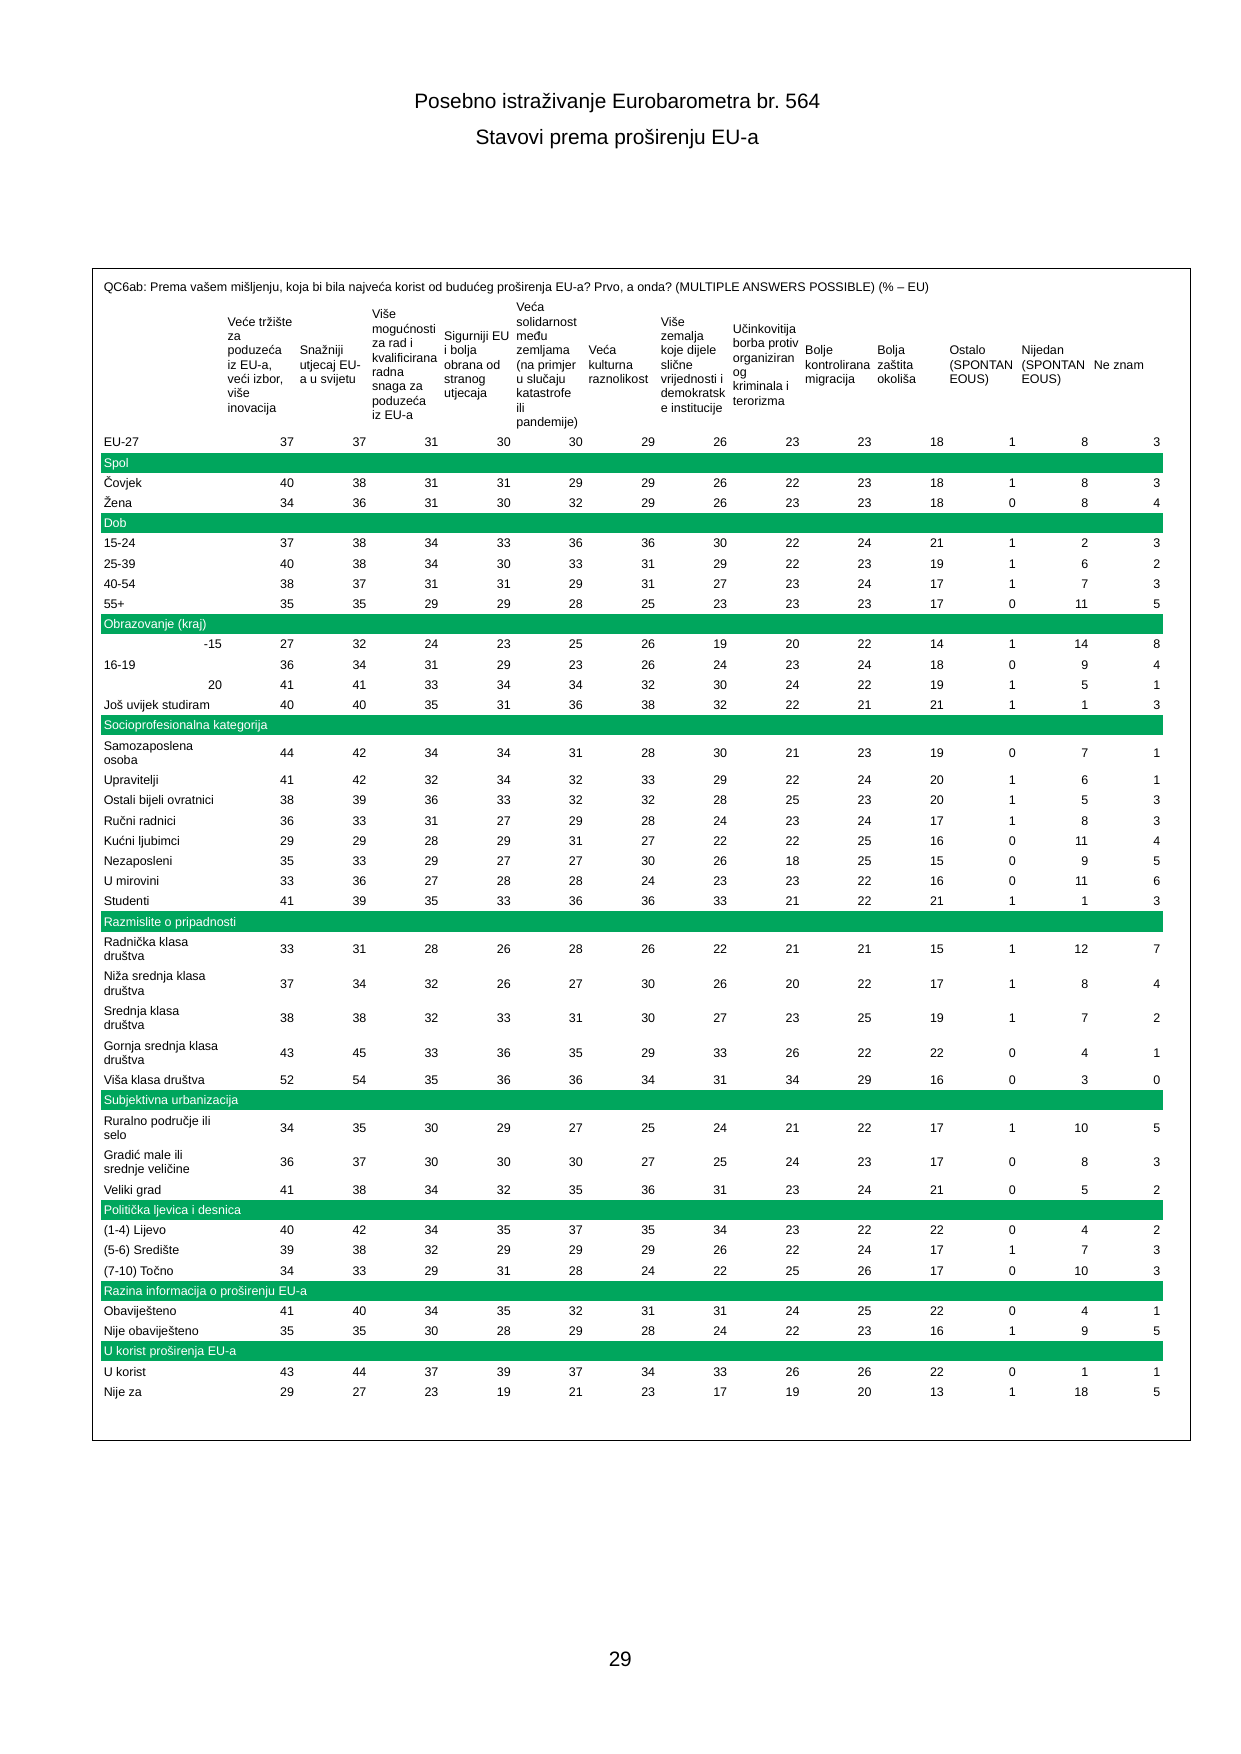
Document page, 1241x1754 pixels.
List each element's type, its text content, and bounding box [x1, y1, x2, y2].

table_cell 7 [1019, 574, 1091, 594]
table_cell 2 [1091, 1001, 1163, 1035]
table_cell 22 [874, 1035, 946, 1070]
table_cell 18 [874, 432, 946, 452]
table_cell 41 [225, 770, 297, 790]
table_cell 0 [946, 1220, 1018, 1240]
table_cell 36 [513, 695, 585, 715]
table_cell 40 [225, 695, 297, 715]
table_cell 15 [874, 851, 946, 871]
table_cell 37 [297, 432, 369, 452]
table_cell 3 [1019, 1070, 1091, 1090]
table_cell 26 [658, 493, 730, 513]
table_cell Razmislite o pripadnosti [101, 911, 1163, 932]
table_cell 45 [297, 1035, 369, 1070]
table_cell 34 [369, 1301, 441, 1321]
table_cell 24 [802, 1240, 874, 1260]
table_cell 29 [225, 1382, 297, 1402]
table_cell 33 [297, 1260, 369, 1281]
table_cell 35 [513, 1035, 585, 1070]
table_cell 54 [297, 1070, 369, 1090]
table_cell Radnička klasa društva [101, 932, 224, 966]
table_cell U korist [101, 1361, 224, 1382]
table_cell 1 [946, 966, 1018, 1001]
table_cell 25 [585, 1110, 658, 1145]
table_cell 27 [658, 574, 730, 594]
table_header QC6ab: Prema vašem mišljenju, koja bi bila najveća korist od budućeg proširenja EU-a? Prvo, a onda? (MULTIPLE ANSWERS POSSIBLE) (% – EU) [101, 277, 1163, 297]
table_cell 18 [874, 493, 946, 513]
table_cell 8 [1019, 493, 1091, 513]
table_cell 29 [369, 594, 441, 614]
table_cell 4 [1019, 1301, 1091, 1321]
table_cell 26 [658, 473, 730, 493]
table_cell 28 [513, 871, 585, 891]
table_cell 33 [225, 871, 297, 891]
table_cell 32 [513, 493, 585, 513]
table_cell 35 [441, 1220, 513, 1240]
table_cell Studenti [101, 891, 224, 911]
table_cell 7 [1019, 1240, 1091, 1260]
table_cell 37 [225, 432, 297, 452]
table_cell 0 [946, 1145, 1018, 1179]
table_cell 3 [1091, 1260, 1163, 1281]
table_cell 25 [730, 1260, 802, 1281]
table_cell 21 [802, 695, 874, 715]
table_cell 20 [874, 770, 946, 790]
table_cell 32 [658, 695, 730, 715]
table_cell 32 [441, 1180, 513, 1200]
table_cell 26 [658, 851, 730, 871]
table_cell 1 [946, 810, 1018, 831]
table_cell 26 [585, 932, 658, 966]
table_cell 11 [1019, 594, 1091, 614]
table_cell 31 [441, 574, 513, 594]
table_cell 22 [730, 1321, 802, 1341]
table_cell 29 [585, 432, 658, 452]
table_cell 23 [730, 1001, 802, 1035]
table_cell U korist proširenja EU-a [101, 1341, 1163, 1361]
table_cell 35 [297, 1321, 369, 1341]
table_cell 29 [513, 473, 585, 493]
table_cell 24 [802, 655, 874, 675]
table_cell 41 [297, 675, 369, 695]
table_cell 36 [297, 493, 369, 513]
table_cell 27 [369, 871, 441, 891]
table_cell 23 [802, 735, 874, 770]
table_cell 30 [369, 1321, 441, 1341]
table_cell 39 [297, 891, 369, 911]
table_cell 29 [513, 1240, 585, 1260]
table_cell 32 [585, 675, 658, 695]
table_cell 5 [1091, 1321, 1163, 1341]
table_cell 5 [1091, 594, 1163, 614]
table_cell 33 [225, 932, 297, 966]
table_cell 22 [658, 831, 730, 851]
table_cell 19 [874, 675, 946, 695]
table_cell 15 [874, 932, 946, 966]
table_cell Samozaposlena osoba [101, 735, 224, 770]
table_cell 27 [585, 831, 658, 851]
table_cell 0 [946, 1070, 1018, 1090]
table_cell 5 [1091, 1382, 1163, 1402]
table_cell 4 [1091, 493, 1163, 513]
table_cell 33 [441, 790, 513, 810]
table_cell 24 [585, 1260, 658, 1281]
table_cell Viša klasa društva [101, 1070, 224, 1090]
table_cell 27 [225, 634, 297, 654]
table_cell 35 [225, 1321, 297, 1341]
table_cell 29 [441, 1110, 513, 1145]
table_cell 31 [658, 1070, 730, 1090]
table_cell Još uvijek studiram [101, 695, 224, 715]
table_cell 34 [441, 675, 513, 695]
table_cell 1 [946, 675, 1018, 695]
table_cell 15-24 [101, 533, 224, 553]
table_cell Više zemalja koje dijele slične vrijednosti i demokratske institucije [658, 297, 730, 432]
table_cell 18 [874, 655, 946, 675]
table_cell 20 [802, 1382, 874, 1402]
table_cell 19 [658, 634, 730, 654]
table_cell [101, 297, 224, 432]
table_cell 35 [441, 1301, 513, 1321]
table_cell 7 [1019, 1001, 1091, 1035]
table_cell 40 [225, 473, 297, 493]
table_cell Nezaposleni [101, 851, 224, 871]
table_cell 36 [585, 533, 658, 553]
table_cell 41 [225, 1180, 297, 1200]
table_cell 19 [874, 554, 946, 574]
table_cell 33 [441, 1001, 513, 1035]
table_cell 23 [802, 790, 874, 810]
table_cell 29 [513, 1321, 585, 1341]
table_cell 36 [585, 1180, 658, 1200]
table_cell 28 [369, 932, 441, 966]
table_cell 17 [874, 574, 946, 594]
table_cell 22 [802, 891, 874, 911]
table_cell 1 [946, 574, 1018, 594]
table_cell 36 [225, 655, 297, 675]
table_cell 12 [1019, 932, 1091, 966]
table_cell 34 [585, 1361, 658, 1382]
table_cell 24 [802, 770, 874, 790]
table_cell 29 [225, 831, 297, 851]
table_cell 21 [730, 735, 802, 770]
table_cell 27 [297, 1382, 369, 1402]
table_cell 38 [297, 533, 369, 553]
table_cell 31 [513, 1001, 585, 1035]
table_cell 40 [297, 695, 369, 715]
table_cell (1-4) Lijevo [101, 1220, 224, 1240]
table_cell 52 [225, 1070, 297, 1090]
table_cell 1 [946, 1110, 1018, 1145]
table_cell 24 [658, 1110, 730, 1145]
table_cell 23 [730, 810, 802, 831]
table_cell 29 [585, 473, 658, 493]
table_cell 24 [802, 533, 874, 553]
table_cell 30 [658, 533, 730, 553]
table_cell 26 [658, 966, 730, 1001]
table_cell 36 [441, 1070, 513, 1090]
table_cell 31 [441, 473, 513, 493]
table_cell 0 [946, 655, 1018, 675]
table_cell 24 [658, 1321, 730, 1341]
table_cell 35 [225, 594, 297, 614]
table_cell 6 [1091, 871, 1163, 891]
table_cell 40-54 [101, 574, 224, 594]
table_cell 32 [513, 770, 585, 790]
table_cell 5 [1019, 675, 1091, 695]
table_cell 29 [585, 1240, 658, 1260]
table_cell 19 [730, 1382, 802, 1402]
table_cell 29 [369, 1260, 441, 1281]
table_cell 29 [658, 554, 730, 574]
table_cell 22 [802, 675, 874, 695]
table_cell Bolja zaštita okoliša [874, 297, 946, 432]
table_cell 42 [297, 770, 369, 790]
table_cell 23 [802, 594, 874, 614]
table_cell 28 [513, 1260, 585, 1281]
table_cell 22 [730, 695, 802, 715]
table_cell (5-6) Središte [101, 1240, 224, 1260]
table_cell 37 [369, 1361, 441, 1382]
table_cell 11 [1019, 871, 1091, 891]
table_cell 34 [297, 655, 369, 675]
table_cell EU-27 [101, 432, 224, 452]
table_cell 3 [1091, 574, 1163, 594]
table_cell 1 [1091, 1301, 1163, 1321]
table_cell 20 [101, 675, 224, 695]
table_cell 2 [1091, 554, 1163, 574]
table_cell 34 [369, 1220, 441, 1240]
table_cell 8 [1091, 634, 1163, 654]
table_cell 25 [730, 790, 802, 810]
table_cell 1 [1091, 735, 1163, 770]
table_cell 39 [297, 790, 369, 810]
table_cell 37 [297, 1145, 369, 1179]
table_cell Više mogućnosti za rad i kvalificirana radna snaga za poduzeća iz EU-a [369, 297, 441, 432]
table_cell 38 [225, 790, 297, 810]
table_cell Nije za [101, 1382, 224, 1402]
table_cell 22 [730, 831, 802, 851]
table_cell 3 [1091, 432, 1163, 452]
table_cell 3 [1091, 695, 1163, 715]
table_cell 33 [369, 1035, 441, 1070]
table_cell 22 [802, 634, 874, 654]
table_cell 31 [297, 932, 369, 966]
table_cell 28 [658, 790, 730, 810]
table_cell 6 [1019, 770, 1091, 790]
table_cell 0 [946, 594, 1018, 614]
table_cell Subjektivna urbanizacija [101, 1090, 1163, 1110]
table_cell 28 [513, 932, 585, 966]
table_cell 22 [802, 1035, 874, 1070]
table_cell 34 [297, 966, 369, 1001]
table_cell 29 [441, 655, 513, 675]
table_cell 17 [874, 810, 946, 831]
table_cell 13 [874, 1382, 946, 1402]
table_cell 1 [1019, 891, 1091, 911]
table_cell 31 [369, 574, 441, 594]
table_cell 44 [225, 735, 297, 770]
table_cell 8 [1019, 810, 1091, 831]
table_cell Žena [101, 493, 224, 513]
table_cell 23 [730, 594, 802, 614]
table_cell 18 [1019, 1382, 1091, 1402]
table_cell 29 [802, 1070, 874, 1090]
table_cell 33 [297, 851, 369, 871]
table_cell 0 [946, 1035, 1018, 1070]
table_cell 16 [874, 1070, 946, 1090]
table_cell U mirovini [101, 871, 224, 891]
table_cell 5 [1091, 851, 1163, 871]
table_cell 24 [585, 871, 658, 891]
table_cell Socioprofesionalna kategorija [101, 715, 1163, 735]
table_cell 28 [369, 831, 441, 851]
table_cell 22 [802, 966, 874, 1001]
table_cell 28 [585, 810, 658, 831]
table_cell 21 [874, 891, 946, 911]
table_cell 16 [874, 871, 946, 891]
table_cell 41 [225, 891, 297, 911]
table_cell 32 [369, 1240, 441, 1260]
table_cell 35 [369, 695, 441, 715]
table_cell 31 [369, 432, 441, 452]
table_cell 1 [946, 770, 1018, 790]
table_cell 38 [297, 1240, 369, 1260]
table_cell Kućni ljubimci [101, 831, 224, 851]
table_cell 8 [1019, 1145, 1091, 1179]
table_cell 33 [658, 891, 730, 911]
table_cell 23 [802, 1145, 874, 1179]
table_cell 23 [730, 432, 802, 452]
table_cell 3 [1091, 1240, 1163, 1260]
table_cell 2 [1019, 533, 1091, 553]
table_cell 1 [1091, 1361, 1163, 1382]
table_cell 28 [441, 1321, 513, 1341]
table_cell 22 [730, 533, 802, 553]
table_cell 9 [1019, 1321, 1091, 1341]
table_cell 30 [513, 432, 585, 452]
table_cell 7 [1091, 932, 1163, 966]
table_cell 21 [730, 1110, 802, 1145]
table_cell 33 [369, 675, 441, 695]
table_cell 9 [1019, 851, 1091, 871]
table_cell 29 [585, 493, 658, 513]
table_cell 20 [874, 790, 946, 810]
table_cell Obaviješteno [101, 1301, 224, 1321]
table_cell 23 [802, 493, 874, 513]
table_cell 25 [585, 594, 658, 614]
table_cell 8 [1019, 473, 1091, 493]
table_cell 24 [730, 675, 802, 695]
table_cell 1 [946, 554, 1018, 574]
table_cell 23 [802, 432, 874, 452]
table_cell 21 [874, 1180, 946, 1200]
table_cell 21 [513, 1382, 585, 1402]
table_cell 3 [1091, 790, 1163, 810]
table_cell 21 [730, 891, 802, 911]
table_cell 36 [225, 1145, 297, 1179]
table_cell 25 [513, 634, 585, 654]
table_cell 27 [513, 1110, 585, 1145]
table_cell 27 [513, 851, 585, 871]
table_cell 35 [369, 1070, 441, 1090]
table_cell 23 [802, 473, 874, 493]
table_cell 22 [874, 1361, 946, 1382]
table_cell 31 [513, 735, 585, 770]
table_cell 11 [1019, 831, 1091, 851]
table_cell 30 [585, 851, 658, 871]
table_cell 28 [441, 871, 513, 891]
table_cell 29 [441, 594, 513, 614]
table_cell 1 [1091, 1035, 1163, 1070]
table_cell Nije obaviješteno [101, 1321, 224, 1341]
table_cell 26 [441, 932, 513, 966]
table_cell 34 [441, 735, 513, 770]
table_cell 0 [946, 1361, 1018, 1382]
table_cell 16-19 [101, 655, 224, 675]
table_cell 1 [946, 634, 1018, 654]
table_cell 22 [874, 1301, 946, 1321]
table_cell 32 [369, 770, 441, 790]
table_cell Sigurniji EU i bolja obrana od stranog utjecaja [441, 297, 513, 432]
table_cell Čovjek [101, 473, 224, 493]
table_cell 34 [225, 1260, 297, 1281]
table_cell 17 [874, 1260, 946, 1281]
table_cell 34 [513, 675, 585, 695]
table_cell 30 [441, 554, 513, 574]
table_cell Dob [101, 513, 1163, 533]
table_cell 3 [1091, 473, 1163, 493]
table_cell 36 [585, 891, 658, 911]
table_cell 34 [369, 735, 441, 770]
table_cell 18 [730, 851, 802, 871]
table_cell 24 [658, 655, 730, 675]
table_cell 31 [369, 655, 441, 675]
table_cell 0 [946, 493, 1018, 513]
table_cell 30 [658, 735, 730, 770]
table_cell 32 [585, 790, 658, 810]
table_cell 38 [225, 1001, 297, 1035]
table_cell 22 [874, 1220, 946, 1240]
table_cell 27 [585, 1145, 658, 1179]
table_cell 10 [1019, 1110, 1091, 1145]
table_cell 38 [297, 554, 369, 574]
table_cell 34 [441, 770, 513, 790]
table_cell 33 [441, 533, 513, 553]
table_cell 36 [513, 533, 585, 553]
table_cell 22 [802, 871, 874, 891]
table_cell 25 [658, 1145, 730, 1179]
table_cell 35 [585, 1220, 658, 1240]
table_cell 0 [946, 1301, 1018, 1321]
table_cell 26 [441, 966, 513, 1001]
table_cell 25 [802, 1001, 874, 1035]
table_cell 29 [585, 1035, 658, 1070]
table_cell Veliki grad [101, 1180, 224, 1200]
table_cell 38 [297, 1180, 369, 1200]
table_cell 41 [225, 1301, 297, 1321]
table_cell Ostali bijeli ovratnici [101, 790, 224, 810]
table_cell 34 [658, 1220, 730, 1240]
table_cell 33 [513, 554, 585, 574]
table_cell 33 [297, 810, 369, 831]
table_cell 19 [441, 1382, 513, 1402]
table_cell 1 [946, 932, 1018, 966]
table_cell 37 [225, 533, 297, 553]
table_cell 30 [658, 675, 730, 695]
table_cell 40 [225, 554, 297, 574]
table_cell 1 [946, 1382, 1018, 1402]
table_cell Veće tržište za poduzeća iz EU-a, veći izbor, više inovacija [225, 297, 297, 432]
table_cell 2 [1091, 1220, 1163, 1240]
table_cell 34 [225, 493, 297, 513]
table_cell 23 [730, 655, 802, 675]
table_cell 28 [585, 735, 658, 770]
table_cell 10 [1019, 1260, 1091, 1281]
table_cell 3 [1091, 891, 1163, 911]
table_cell 31 [369, 810, 441, 831]
table_cell 29 [513, 810, 585, 831]
table_cell 22 [730, 1240, 802, 1260]
table_cell 33 [658, 1035, 730, 1070]
table_cell 0 [946, 831, 1018, 851]
table_cell 30 [369, 1110, 441, 1145]
table_cell 34 [369, 554, 441, 574]
table_cell 26 [585, 655, 658, 675]
table_cell 33 [658, 1361, 730, 1382]
table_cell 1 [1019, 1361, 1091, 1382]
table_cell 26 [802, 1260, 874, 1281]
table_cell 34 [585, 1070, 658, 1090]
table_cell 34 [225, 1110, 297, 1145]
table_cell 3 [1091, 810, 1163, 831]
table_cell 18 [874, 473, 946, 493]
table_cell 1 [946, 891, 1018, 911]
table_cell 36 [441, 1035, 513, 1070]
table_cell 4 [1019, 1035, 1091, 1070]
table_cell 3 [1091, 1145, 1163, 1179]
table_cell 22 [802, 1220, 874, 1240]
table_cell 31 [585, 554, 658, 574]
table_cell Upravitelji [101, 770, 224, 790]
table_cell 35 [297, 1110, 369, 1145]
table_cell 0 [946, 1180, 1018, 1200]
table_cell 7 [1019, 735, 1091, 770]
table_cell 1 [946, 1001, 1018, 1035]
table_cell 32 [369, 1001, 441, 1035]
table_cell 27 [513, 966, 585, 1001]
table_cell Spol [101, 453, 1163, 473]
table_cell Niža srednja klasa društva [101, 966, 224, 1001]
table_cell 23 [730, 493, 802, 513]
table_cell 39 [441, 1361, 513, 1382]
table_cell 25 [802, 1301, 874, 1321]
table_cell 42 [297, 735, 369, 770]
table_cell 8 [1019, 966, 1091, 1001]
table_cell 27 [658, 1001, 730, 1035]
table_cell 55+ [101, 594, 224, 614]
table_cell 25 [802, 831, 874, 851]
table_cell 40 [297, 1301, 369, 1321]
table_cell 1 [946, 695, 1018, 715]
table_cell 0 [946, 851, 1018, 871]
table_cell Razina informacija o proširenju EU-a [101, 1281, 1163, 1301]
table_cell 14 [1019, 634, 1091, 654]
table_cell 26 [802, 1361, 874, 1382]
table_cell 8 [1019, 432, 1091, 452]
table_cell 23 [658, 871, 730, 891]
table_cell 4 [1019, 1220, 1091, 1240]
table_cell 37 [513, 1361, 585, 1382]
table_cell 23 [730, 574, 802, 594]
table_cell 37 [225, 966, 297, 1001]
table_cell 28 [513, 594, 585, 614]
table_cell 36 [297, 871, 369, 891]
table_cell 43 [225, 1035, 297, 1070]
table_cell Ne znam [1091, 297, 1163, 432]
table_cell 23 [730, 1220, 802, 1240]
table_cell 4 [1091, 831, 1163, 851]
table_cell 33 [441, 891, 513, 911]
table_cell Srednja klasa društva [101, 1001, 224, 1035]
table_cell 30 [441, 432, 513, 452]
table_cell 1 [946, 790, 1018, 810]
table_cell 1 [1019, 695, 1091, 715]
table_cell 24 [730, 1301, 802, 1321]
table_cell 35 [297, 594, 369, 614]
table_cell 35 [369, 891, 441, 911]
table_cell 29 [658, 770, 730, 790]
table_cell 23 [513, 655, 585, 675]
table_cell 32 [297, 634, 369, 654]
table_cell 19 [874, 1001, 946, 1035]
table_cell Ručni radnici [101, 810, 224, 831]
table_cell Obrazovanje (kraj) [101, 614, 1163, 634]
table_cell 5 [1019, 790, 1091, 810]
table_cell 36 [225, 810, 297, 831]
table_cell 28 [585, 1321, 658, 1341]
table_cell 32 [513, 790, 585, 810]
table_cell Veća kulturna raznolikost [585, 297, 658, 432]
table_cell 24 [802, 810, 874, 831]
table_cell 0 [1091, 1070, 1163, 1090]
table_cell 24 [802, 1180, 874, 1200]
table_cell 44 [297, 1361, 369, 1382]
table_cell 1 [946, 1321, 1018, 1341]
table_cell 30 [441, 1145, 513, 1179]
table_cell 38 [585, 695, 658, 715]
table_cell 26 [658, 1240, 730, 1260]
table_cell 1 [946, 1240, 1018, 1260]
table_cell 26 [585, 634, 658, 654]
table_cell 23 [802, 1321, 874, 1341]
table_cell 30 [513, 1145, 585, 1179]
table_cell Bolje kontrolirana migracija [802, 297, 874, 432]
table_cell 16 [874, 1321, 946, 1341]
table_cell 4 [1091, 655, 1163, 675]
table_cell 0 [946, 871, 1018, 891]
table_cell 24 [369, 634, 441, 654]
table_cell Gornja srednja klasa društva [101, 1035, 224, 1070]
table_cell 19 [874, 735, 946, 770]
table_cell 26 [730, 1361, 802, 1382]
table_cell 43 [225, 1361, 297, 1382]
table_cell 17 [874, 1110, 946, 1145]
table_cell 35 [225, 851, 297, 871]
table_cell 0 [946, 1260, 1018, 1281]
table_cell 32 [513, 1301, 585, 1321]
table_cell 34 [369, 1180, 441, 1200]
table_cell Snažniji utjecaj EU-a u svijetu [297, 297, 369, 432]
table_cell 25-39 [101, 554, 224, 574]
table_cell 27 [441, 810, 513, 831]
table_cell 30 [585, 1001, 658, 1035]
table_cell 5 [1019, 1180, 1091, 1200]
table_cell 4 [1091, 966, 1163, 1001]
table_cell 24 [730, 1145, 802, 1179]
table_cell 21 [874, 533, 946, 553]
table_cell 41 [225, 675, 297, 695]
table_cell 37 [297, 574, 369, 594]
table_cell 23 [730, 871, 802, 891]
table_cell 31 [658, 1301, 730, 1321]
table_cell 22 [802, 1110, 874, 1145]
table_cell 20 [730, 966, 802, 1001]
table_cell 24 [802, 574, 874, 594]
table_cell 17 [874, 594, 946, 614]
table_cell 20 [730, 634, 802, 654]
table_cell 16 [874, 831, 946, 851]
table_cell 31 [585, 574, 658, 594]
table_cell 38 [297, 473, 369, 493]
table_cell 1 [946, 533, 1018, 553]
table_cell 0 [946, 735, 1018, 770]
table_cell 17 [874, 966, 946, 1001]
table_cell 29 [441, 831, 513, 851]
table_cell 31 [513, 831, 585, 851]
table_cell 36 [369, 790, 441, 810]
table_cell Veća solidarnost među zemljama (na primjer u slučaju katastrofe ili pandemije) [513, 297, 585, 432]
table_cell 1 [946, 432, 1018, 452]
table_cell 31 [441, 695, 513, 715]
table_cell 36 [513, 1070, 585, 1090]
table_cell 24 [658, 810, 730, 831]
table_cell 1 [1091, 770, 1163, 790]
table_cell 9 [1019, 655, 1091, 675]
table_cell 21 [802, 932, 874, 966]
table_cell 17 [874, 1240, 946, 1260]
table_cell 42 [297, 1220, 369, 1240]
table_cell 34 [730, 1070, 802, 1090]
table_cell 21 [730, 932, 802, 966]
table_cell 29 [513, 574, 585, 594]
table_cell 22 [730, 554, 802, 574]
table_cell 31 [585, 1301, 658, 1321]
table_cell 39 [225, 1240, 297, 1260]
table_cell 22 [658, 932, 730, 966]
table_cell 31 [441, 1260, 513, 1281]
table_cell 14 [874, 634, 946, 654]
table_cell 1 [1091, 675, 1163, 695]
table_cell 27 [441, 851, 513, 871]
table_cell 29 [369, 851, 441, 871]
table_cell 5 [1091, 1110, 1163, 1145]
table_cell 31 [369, 493, 441, 513]
table_cell 23 [730, 1180, 802, 1200]
table_cell Ruralno područje ili selo [101, 1110, 224, 1145]
table_cell -15 [101, 634, 224, 654]
table_cell Gradić male ili srednje veličine [101, 1145, 224, 1179]
table_cell 23 [585, 1382, 658, 1402]
table_cell 35 [513, 1180, 585, 1200]
table_cell 22 [658, 1260, 730, 1281]
table_cell Učinkovitija borba protiv organiziranog kriminala i terorizma [730, 297, 802, 432]
table_cell 29 [441, 1240, 513, 1260]
table_cell 40 [225, 1220, 297, 1240]
table_cell 38 [225, 574, 297, 594]
table_cell 38 [297, 1001, 369, 1035]
table_cell Nijedan (SPONTANEOUS) [1019, 297, 1091, 432]
table_cell 31 [369, 473, 441, 493]
table_cell 29 [297, 831, 369, 851]
table_cell 22 [730, 770, 802, 790]
table_cell 33 [585, 770, 658, 790]
table_cell 26 [658, 432, 730, 452]
table_cell 36 [513, 891, 585, 911]
table_cell 6 [1019, 554, 1091, 574]
table_cell 30 [585, 966, 658, 1001]
table_cell 23 [658, 594, 730, 614]
table_cell 17 [874, 1145, 946, 1179]
table_cell 17 [658, 1382, 730, 1402]
table_cell 30 [441, 493, 513, 513]
table_cell 1 [946, 473, 1018, 493]
table_cell 30 [369, 1145, 441, 1179]
table_cell 32 [369, 966, 441, 1001]
table_cell 3 [1091, 533, 1163, 553]
table_cell Politička ljevica i desnica [101, 1200, 1163, 1220]
table_cell 23 [802, 554, 874, 574]
table_cell 25 [802, 851, 874, 871]
table_cell 23 [441, 634, 513, 654]
table_cell 2 [1091, 1180, 1163, 1200]
table_cell 37 [513, 1220, 585, 1240]
table_cell 31 [658, 1180, 730, 1200]
table_cell 34 [369, 533, 441, 553]
table_cell 26 [730, 1035, 802, 1070]
table_cell 21 [874, 695, 946, 715]
table_cell 23 [369, 1382, 441, 1402]
table_cell Ostalo (SPONTANEOUS) [946, 297, 1018, 432]
table_cell (7-10) Točno [101, 1260, 224, 1281]
table_cell 22 [730, 473, 802, 493]
